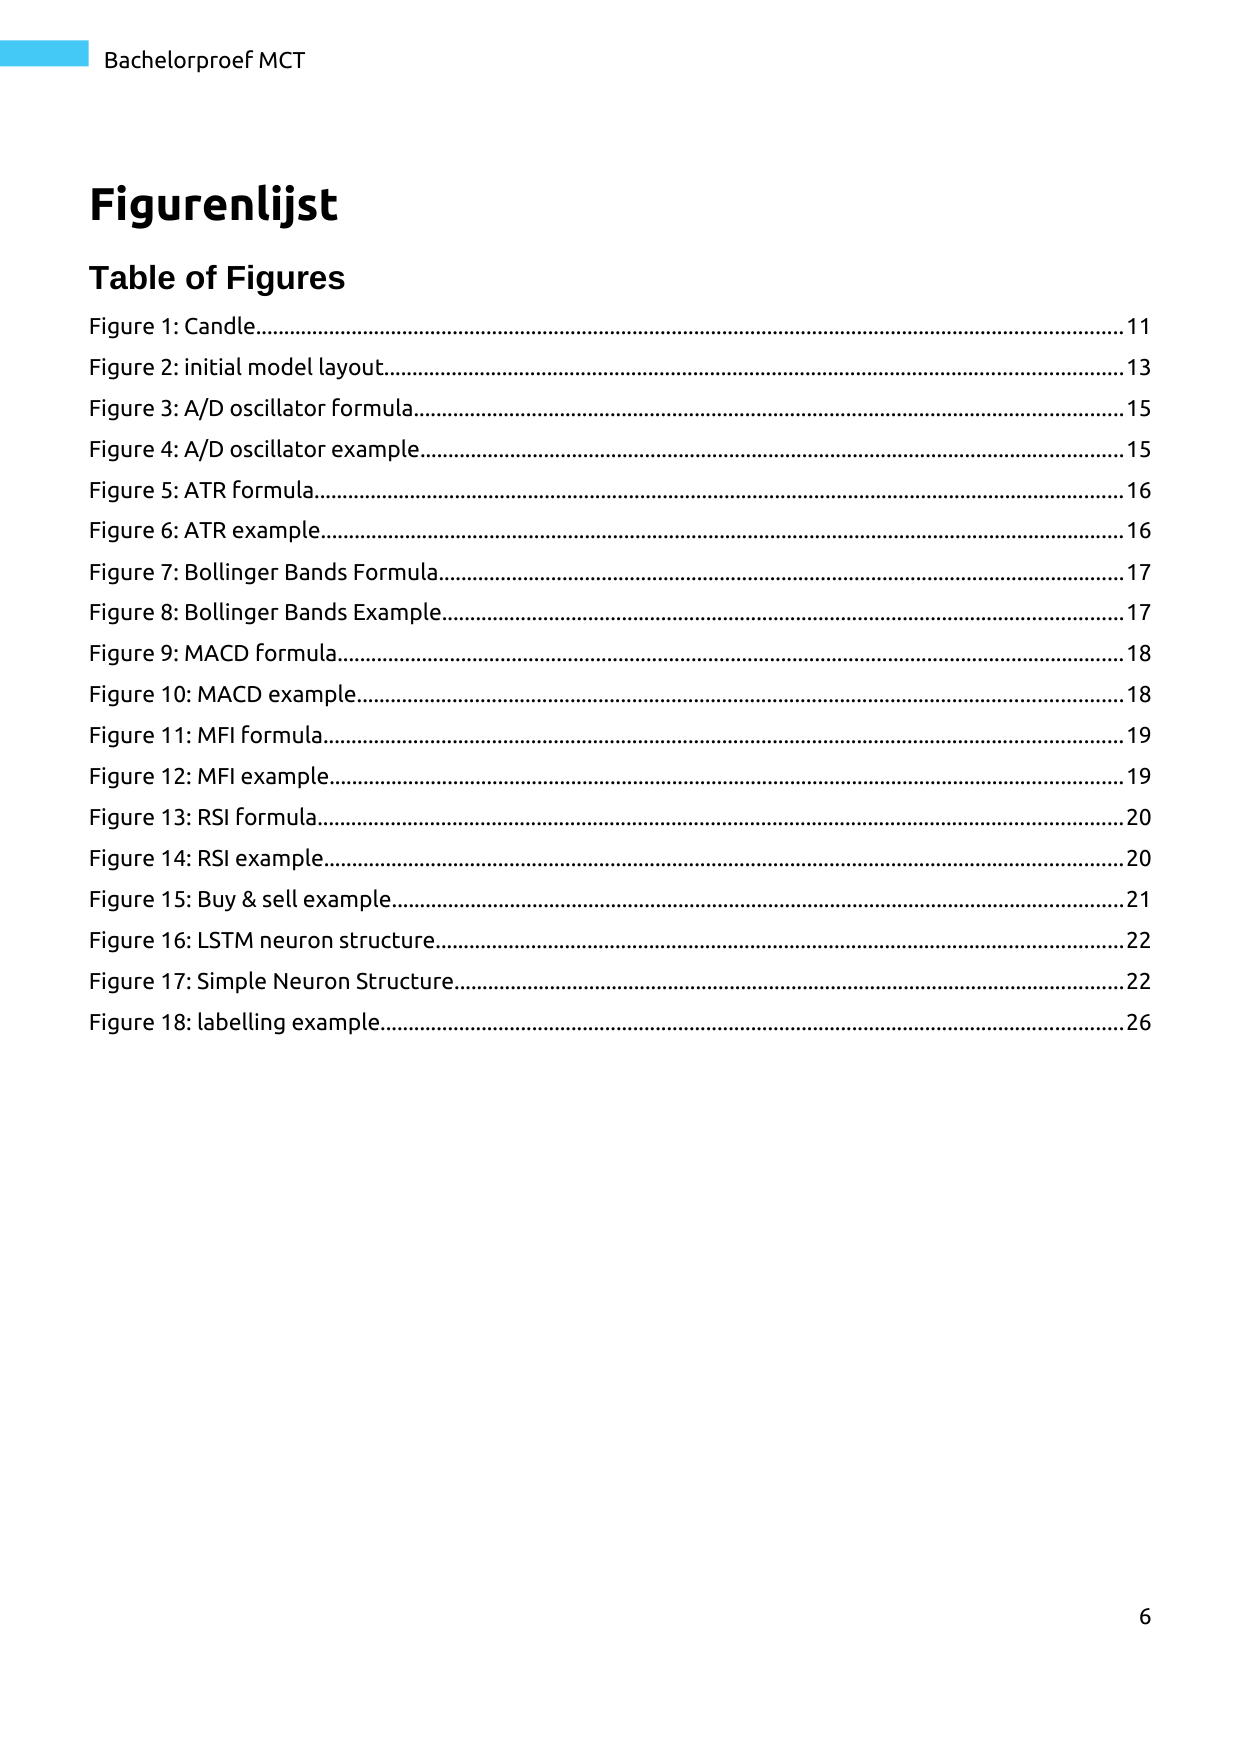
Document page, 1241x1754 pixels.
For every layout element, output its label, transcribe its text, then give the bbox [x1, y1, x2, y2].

text Figure 16: LSTM neuron structure 22 [89, 926, 1152, 953]
text Figure 10: MACD example 18 [89, 681, 1152, 707]
text Figure 3: A/D oscillator formula 15 [89, 394, 1152, 421]
text Figure 11: MFI formula 19 [89, 722, 1152, 748]
text Figure 8: Bollinger Bands Example 17 [89, 599, 1152, 625]
text Figure 13: RSI formula 20 [89, 803, 1152, 830]
text Figure 7: Bollinger Bands Formula 17 [89, 558, 1152, 584]
text Figure 4: A/D oscillator example 15 [89, 435, 1152, 461]
text Figure 17: Simple Neuron Structure 22 [89, 967, 1152, 994]
subtitle Figurenlijst [89, 177, 1152, 229]
text Figure 15: Buy & sell example 21 [89, 885, 1152, 912]
text Figure 5: ATR formula 16 [89, 476, 1152, 502]
text Figure 18: labelling example 26 [89, 1008, 1152, 1034]
text Figure 12: MFI example 19 [89, 763, 1152, 789]
text Figure 6: ATR example 16 [89, 517, 1152, 543]
subtitle Table of Figures [89, 258, 1152, 297]
text Figure 9: MACD formula 18 [89, 640, 1152, 666]
text Figure 2: initial model layout 13 [89, 353, 1152, 379]
text Figure 14: RSI example 20 [89, 844, 1152, 871]
text Figure 1: Candle 11 [89, 312, 1152, 339]
